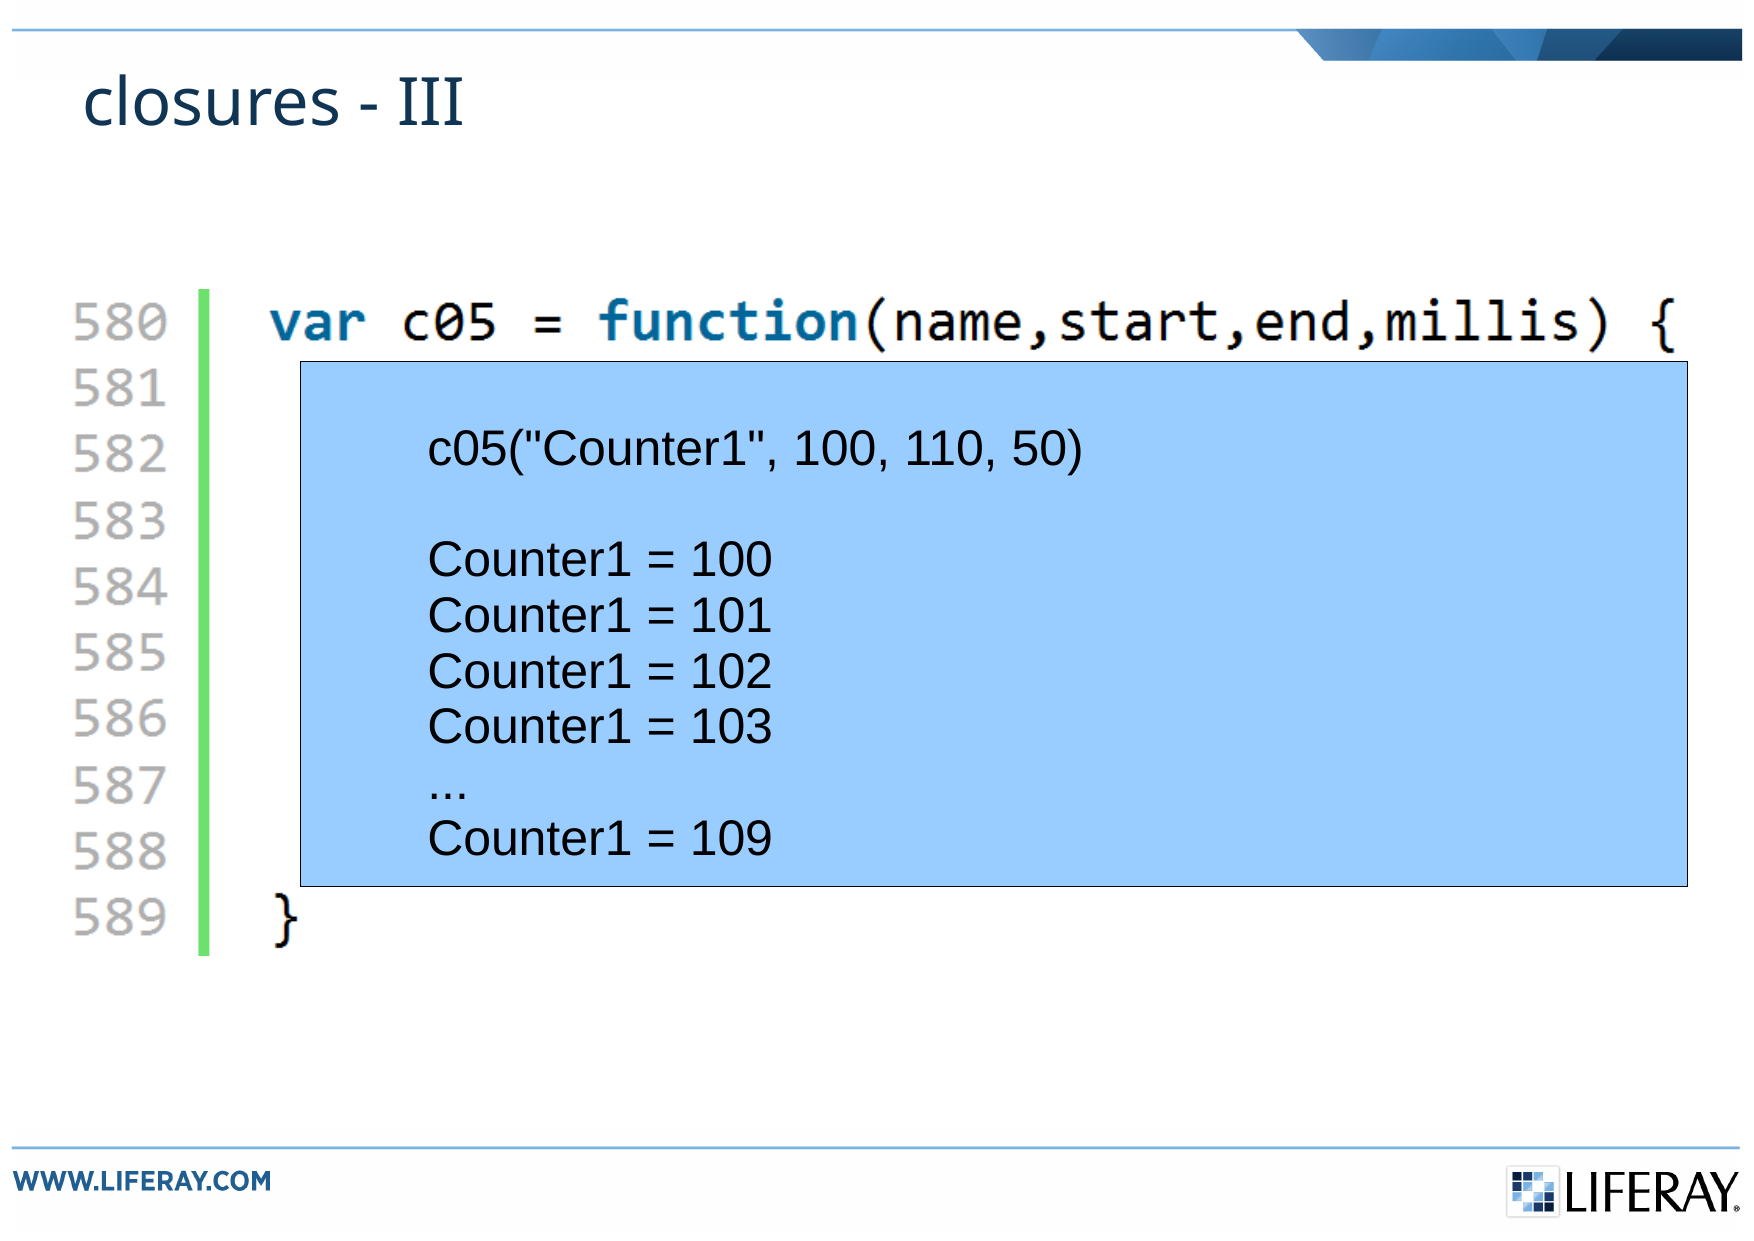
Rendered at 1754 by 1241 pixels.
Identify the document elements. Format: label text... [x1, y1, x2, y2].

picture [12, 0, 1743, 84]
text_box c05("Counter1", 100, 110, 50) Counter1 = 100 Counter1 = 101 Counter1 = 102 Counter1 = 103 ... Counter1 = 109 [412, 412, 1501, 1088]
text_box [300, 361, 1688, 887]
picture [58, 289, 1704, 956]
title closures - III [82, 49, 1571, 151]
picture [10, 1124, 1741, 1234]
